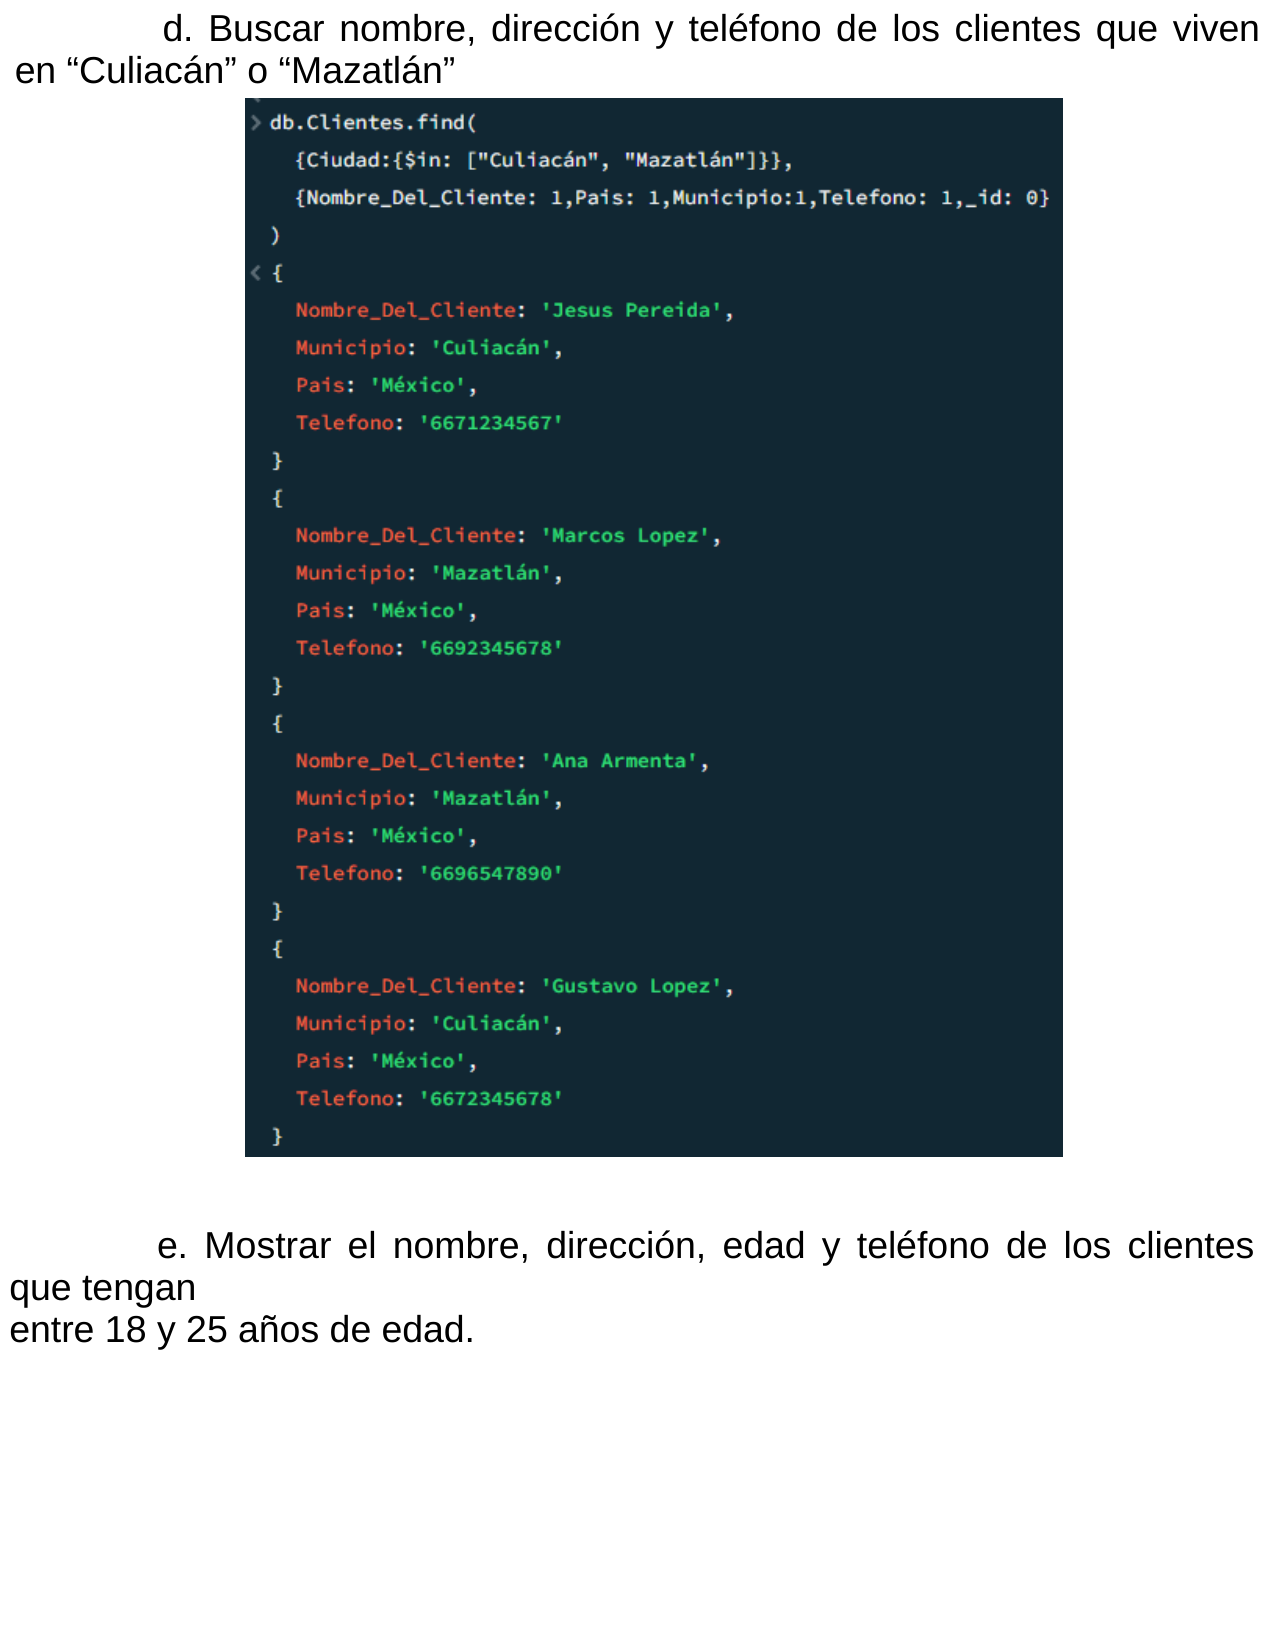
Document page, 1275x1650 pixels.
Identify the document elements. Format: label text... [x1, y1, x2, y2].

text_box d. Buscar nombre, dirección y teléfono de los clientes que viven en “Culiacán” o “Mazatlán” [0, 0, 1275, 99]
text_box e. Mostrar el nombre, dirección, edad y teléfono de los clientes que tengan entre 18 y 25 años de edad. [0, 1217, 1270, 1359]
picture [245, 98, 1063, 1157]
